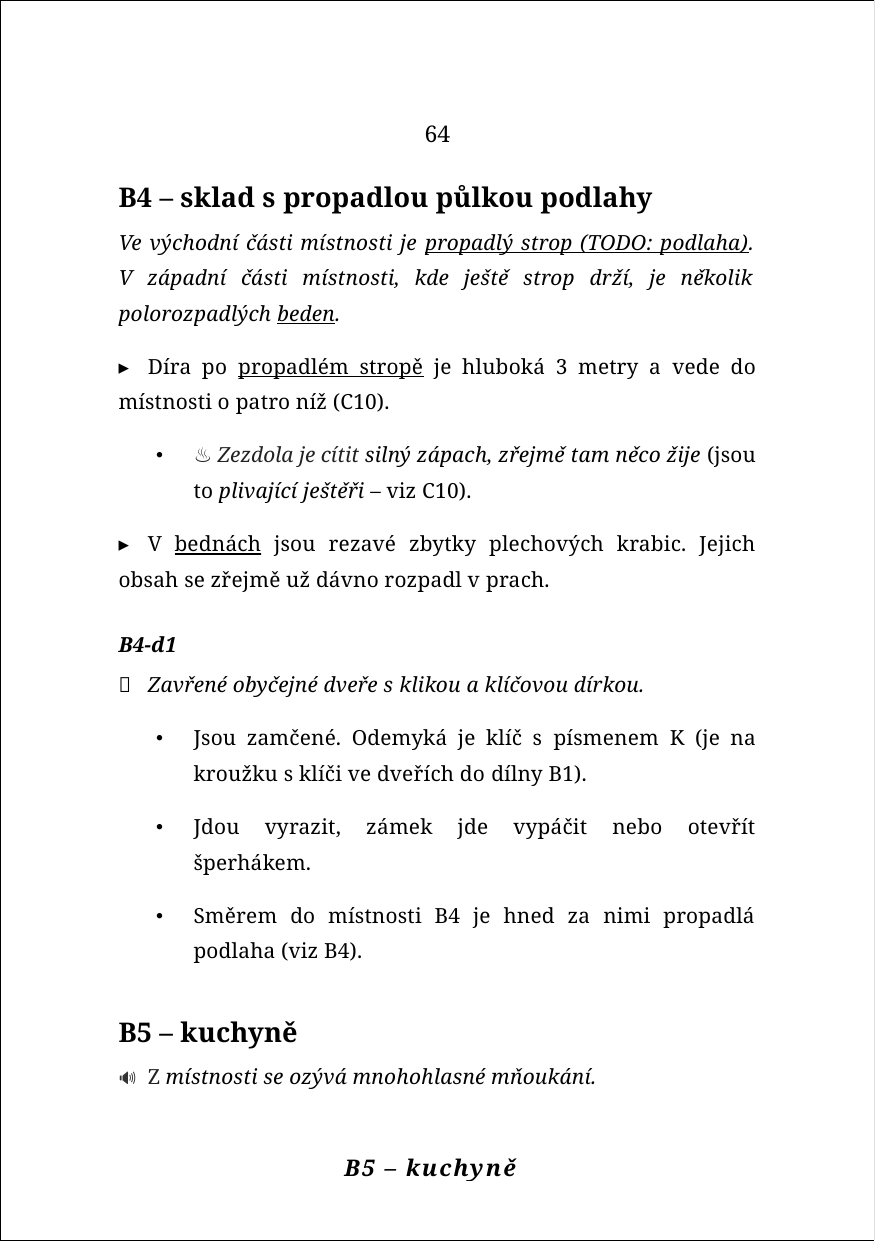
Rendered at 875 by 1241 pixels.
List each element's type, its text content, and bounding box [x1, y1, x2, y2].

text 🔊 Z⁠ místnosti se ozývá mnohohlasné mňoukání. [118, 1062, 756, 1090]
subtitle B4 – sklad s⁠ propadlou půlkou podlahy [118, 179, 756, 216]
text Ve východní části místnosti je propadlý strop (TODO: podlaha). V⁠ západní části místnosti, kde ještě strop drží, je několik polorozpadlých beden. [118, 228, 756, 327]
text ▸ Díra po propadlém stropě je hluboká 3 metry a⁠ vede do místnosti o⁠ patro níž (C10). [118, 352, 756, 416]
text 🚪 Zavřené obyčejné dveře s⁠ klikou a⁠ klíčovou dírkou. [118, 670, 756, 698]
list Jsou zamčené. Odemyká je klíč s⁠ písmenem K⁠ (je na kroužku s⁠ klíči ve dveřích do dílny B1). [156, 723, 756, 787]
list Směrem do místnosti B4 je hned za nimi propadlá podlaha (viz B4). [156, 901, 756, 965]
list Jdou vyrazit, zámek jde vypáčit nebo otevřít šperhákem. [156, 812, 756, 876]
list ♨ Zezdola je cítit silný zápach, zřejmě tam něco žije (jsou to plivající ještěři – viz C10). [156, 441, 756, 504]
text ▸ V⁠ bednách jsou rezavé zbytky plechových krabic. Jejich obsah se zřejmě už dávno rozpadl v⁠ prach. [118, 529, 756, 593]
subtitle B5 – kuchyně [118, 1013, 756, 1050]
subtitle B4-d1 [118, 630, 756, 658]
